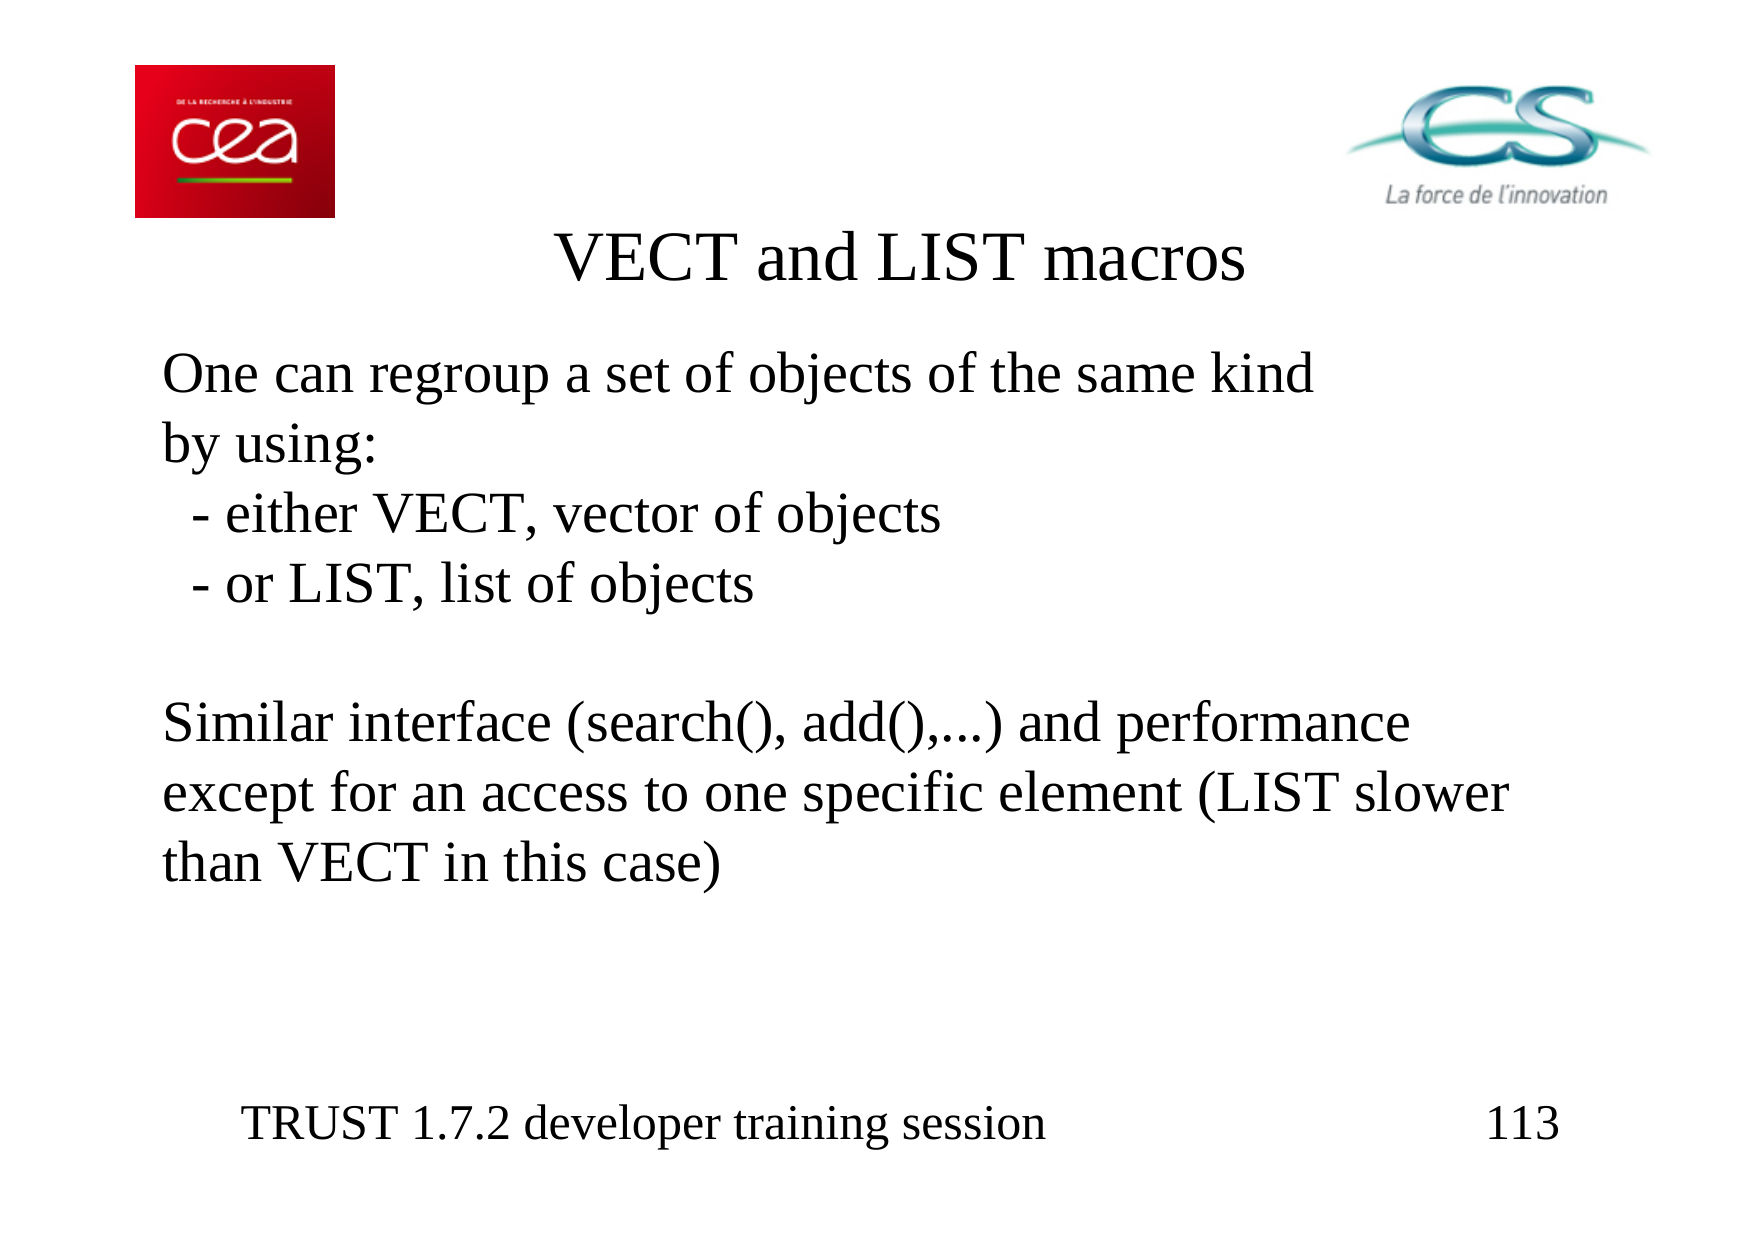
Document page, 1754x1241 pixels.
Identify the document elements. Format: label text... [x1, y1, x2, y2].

picture [135, 65, 335, 218]
text_box VECT and LIST macros [225, 158, 1577, 346]
picture [1340, 73, 1662, 218]
text_box One can regroup a set of objects of the same kind by using: - either VECT, vector of objects - or LIST, list of objects Similar interface (search(), add(),...) and performance except for an access to one specific element (LIST slower than VECT in this case) [147, 326, 1540, 902]
